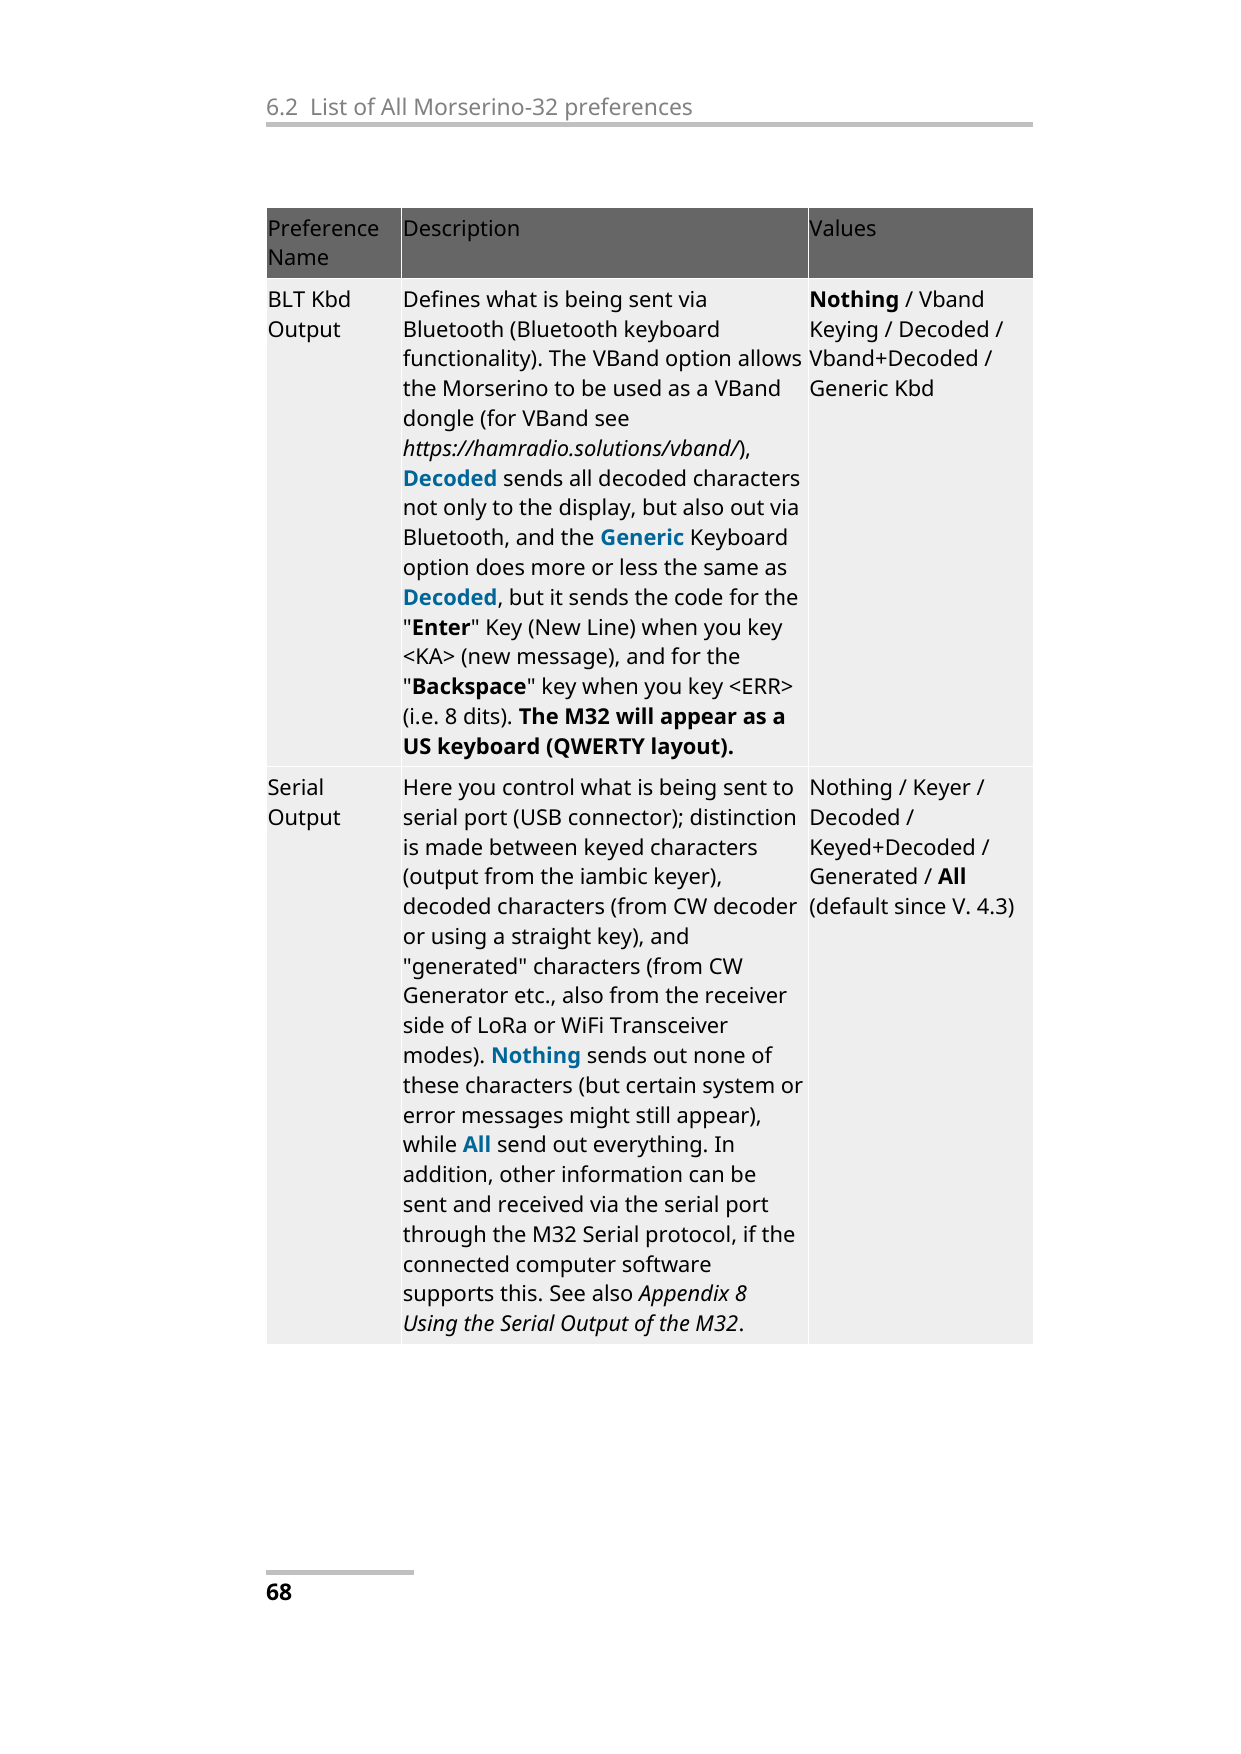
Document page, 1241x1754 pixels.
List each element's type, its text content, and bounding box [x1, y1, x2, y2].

table_header Preference Name [267, 208, 401, 278]
table_cell Defines what is being sent via Bluetooth (Bluetooth keyboard functionality). The VBand option allows the Morserino to be used as a VBand dongle (for VBand see https://hamradio.solutions/vband/), Decoded sends all decoded characters not only to the display, but also out via Bluetooth, and the Generic Keyboard option does more or less the same as Decoded, but it sends the code for the "Enter" Key (New Line) when you key <KA> (new message), and for the "Backspace" key when you key <ERR> (i.e. 8 dits). The M32 will appear as a US keyboard (QWERTY layout). [402, 279, 808, 766]
table_cell Serial Output [267, 767, 401, 1344]
table_cell BLT Kbd Output [267, 279, 401, 766]
table_header Description [402, 208, 808, 278]
table_cell Here you control what is being sent to serial port (USB connector); distinction is made between keyed characters (output from the iambic keyer), decoded characters (from CW decoder or using a straight key), and "generated" characters (from CW Generator etc., also from the receiver side of LoRa or WiFi Transceiver modes). Nothing sends out none of these characters (but certain system or error messages might still appear), while All send out everything. In addition, other information can be sent and received via the serial port through the M32 Serial protocol, if the connected computer software supports this. See also Appendix 8 Using the Serial Output of the M32. [402, 767, 808, 1344]
table_header Values [809, 208, 1033, 278]
table_cell Nothing / Vband Keying / Decoded / Vband+Decoded / Generic Kbd [809, 279, 1033, 766]
table_cell Nothing / Keyer / Decoded / Keyed+Decoded / Generated / All (default since V. 4.3) [809, 767, 1033, 1344]
